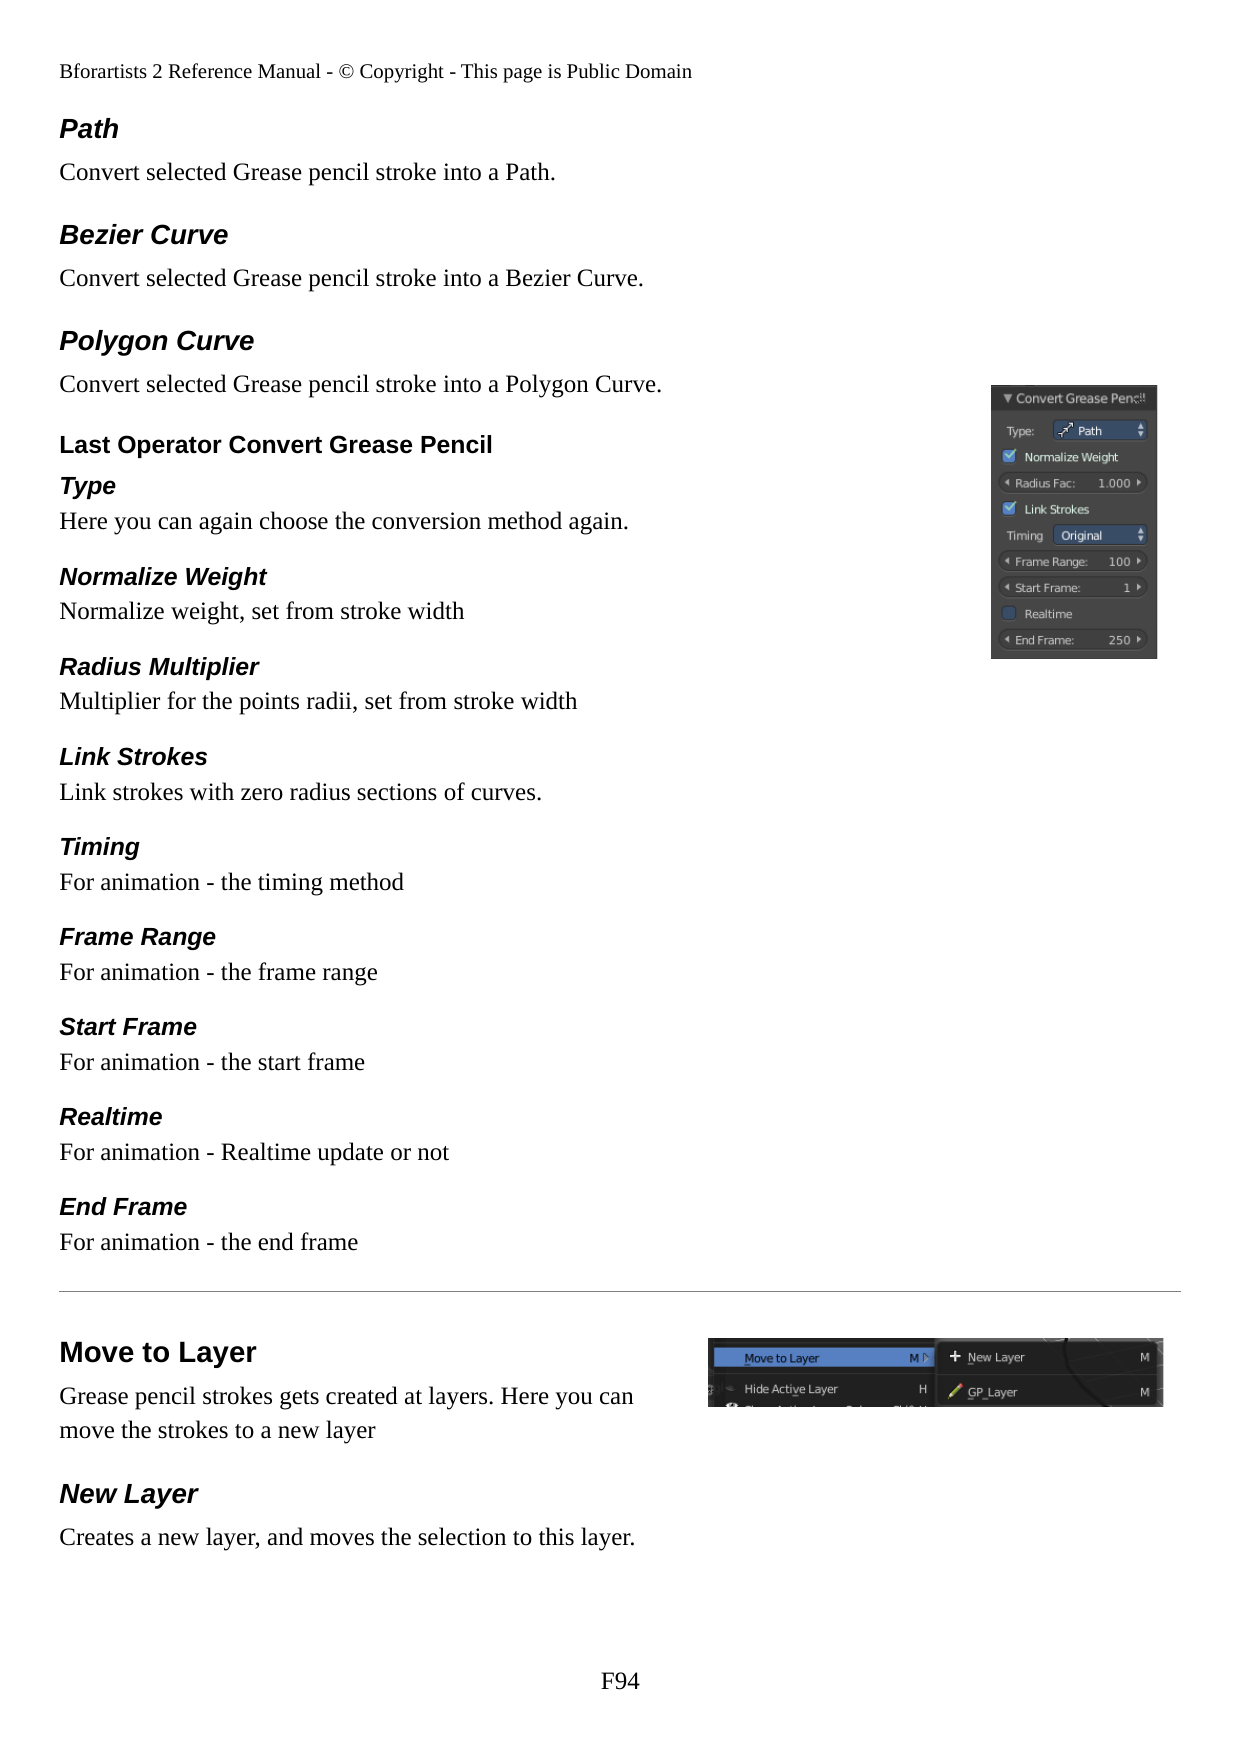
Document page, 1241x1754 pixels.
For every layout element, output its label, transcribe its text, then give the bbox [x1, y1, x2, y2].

text For animation - the start frame [59, 1047, 1181, 1076]
subtitle Frame Range [59, 922, 1181, 951]
subtitle [1158, 471, 1181, 500]
subtitle Last Operator Convert Grease Pencil [59, 430, 991, 459]
text For animation - the frame range [59, 957, 1181, 986]
subtitle Timing [59, 832, 1181, 860]
subtitle Radius Multiplier [59, 652, 1181, 680]
subtitle [1158, 562, 1181, 590]
subtitle Polygon Curve [59, 324, 1181, 356]
subtitle Link Strokes [59, 742, 1181, 770]
text For animation - the timing method [59, 867, 1181, 895]
text Convert selected Grease pencil stroke into a Path. [59, 157, 1181, 186]
subtitle Realtime [59, 1102, 1181, 1131]
text Convert selected Grease pencil stroke into a Polygon Curve. [59, 369, 1181, 398]
text For animation - the end frame [59, 1227, 1181, 1256]
subtitle Type [59, 471, 991, 500]
subtitle End Frame [59, 1192, 1181, 1221]
picture [708, 1338, 1164, 1407]
subtitle Path [59, 113, 1181, 144]
picture [991, 385, 1158, 659]
subtitle Normalize Weight [59, 562, 991, 590]
text Convert selected Grease pencil stroke into a Bezier Curve. [59, 263, 1181, 292]
text Link strokes with zero radius sections of curves. [59, 777, 1181, 805]
subtitle Move to Layer [59, 1335, 1181, 1369]
text Creates a new layer, and moves the selection to this layer. [59, 1522, 1181, 1550]
text Here you can again choose the conversion method again. [59, 506, 991, 535]
text Grease pencil strokes gets created at layers. Here you can move the strokes to a new layer [59, 1381, 1181, 1444]
subtitle Bezier Curve [59, 218, 1181, 250]
text Multiplier for the points radii, set from stroke width [59, 686, 1181, 715]
text For animation - Realtime update or not [59, 1137, 1181, 1166]
subtitle New Layer [59, 1477, 1181, 1509]
text Normalize weight, set from stroke width [59, 596, 991, 625]
subtitle Start Frame [59, 1012, 1181, 1041]
